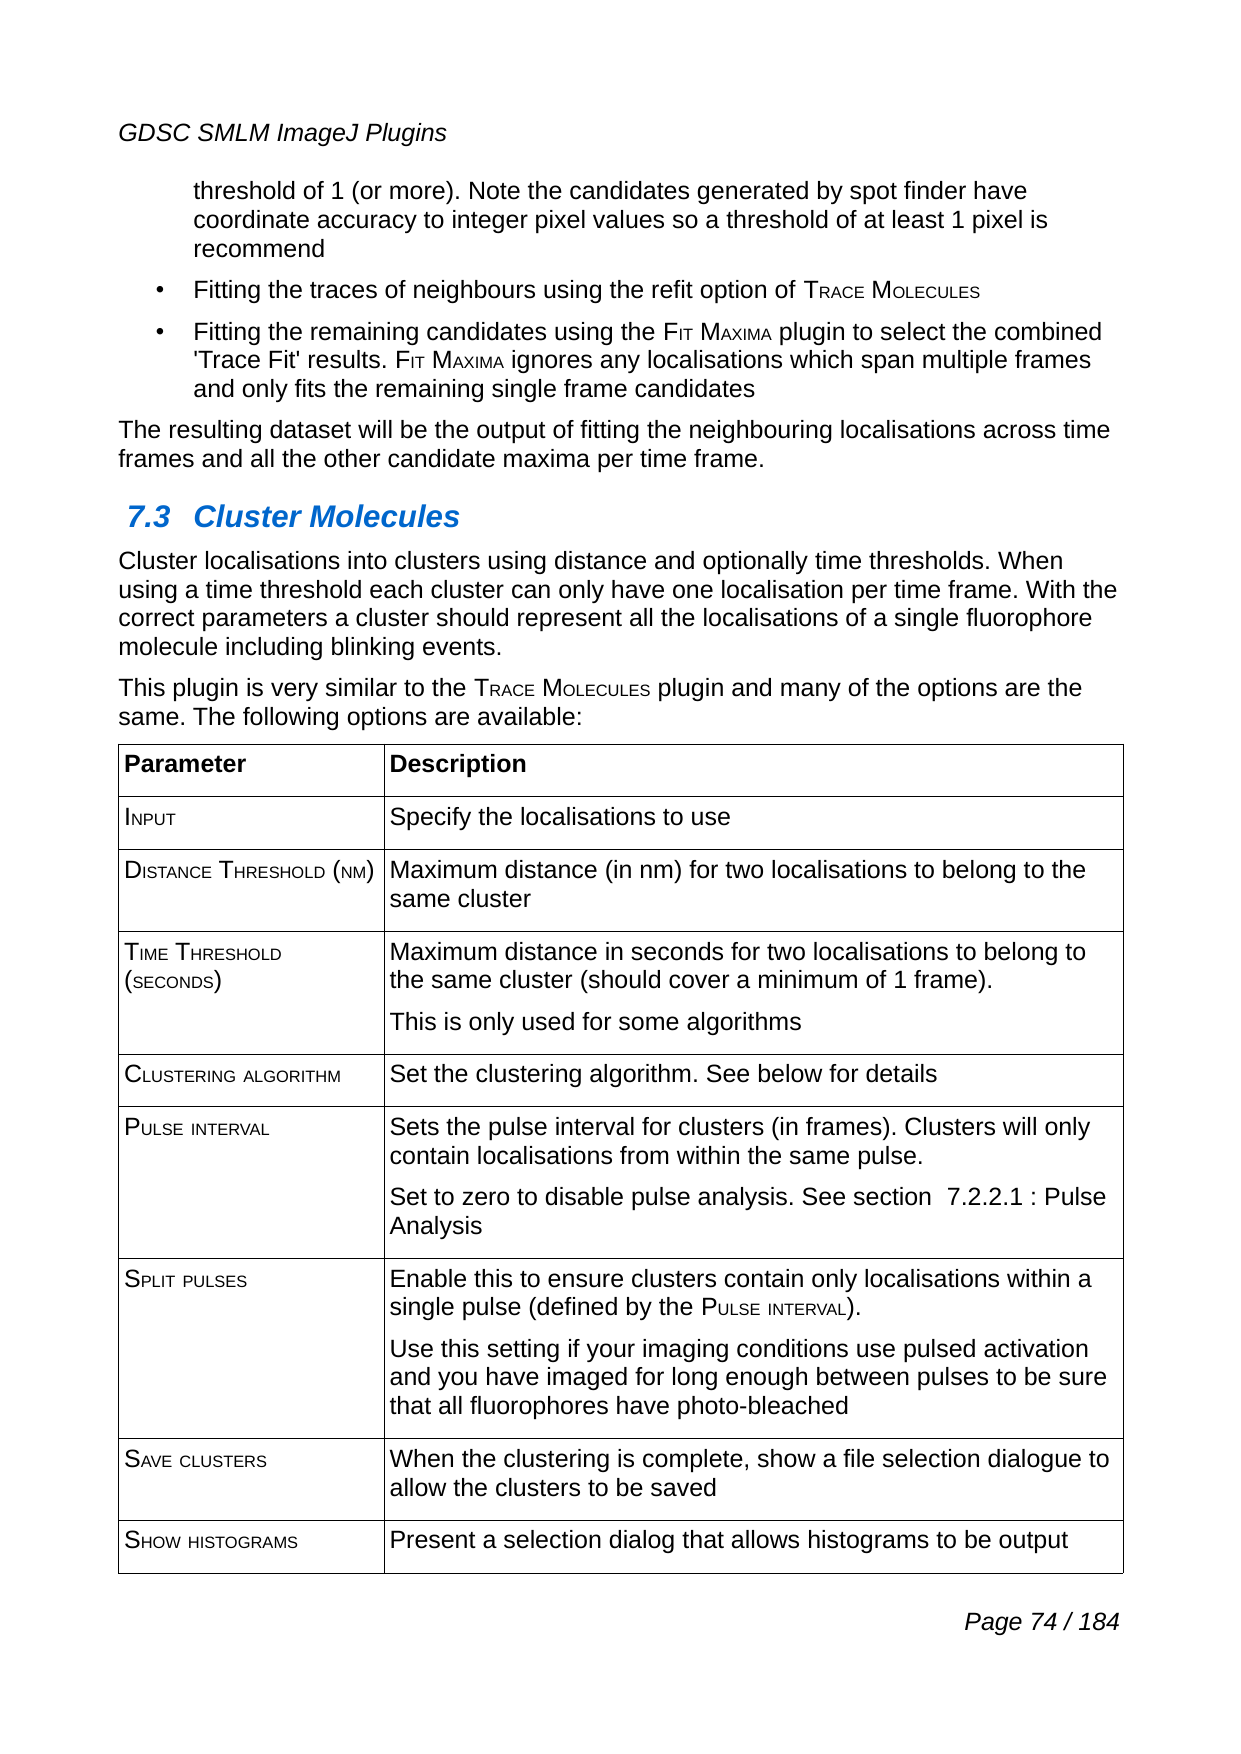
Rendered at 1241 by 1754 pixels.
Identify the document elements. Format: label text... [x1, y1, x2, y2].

table_cell Maximum distance (in nm) for two localisations to belong to the same cluster [385, 850, 1123, 931]
text This plugin is very similar to the Trace Molecules plugin and many of the options are the same. The following options are available: [118, 673, 1122, 731]
table_header Description [385, 745, 1123, 796]
table_cell Input [119, 797, 384, 849]
list threshold of 1 (or more). Note the candidates generated by spot finder have coordinate accuracy to integer pixel values so a threshold of at least 1 pixel is recommend [156, 176, 1122, 263]
table_cell Save clusters [119, 1439, 384, 1520]
table_cell Maximum distance in seconds for two localisations to belong to the same cluster (should cover a minimum of 1 frame). This is only used for some algorithms [385, 932, 1123, 1053]
table_cell Distance Threshold (nm) [119, 850, 384, 931]
table_cell When the clustering is complete, show a file selection dialogue to allow the clusters to be saved [385, 1439, 1123, 1520]
list Fitting the traces of neighbours using the refit option of Trace Molecules [156, 275, 1122, 304]
table_cell Split pulses [119, 1259, 384, 1438]
subtitle Cluster Molecules [118, 498, 1122, 533]
table_cell Pulse interval [119, 1107, 384, 1258]
list Fitting the remaining candidates using the Fit Maxima plugin to select the combined 'Trace Fit' results. Fit Maxima ignores any localisations which span multiple frames and only fits the remaining single frame candidates [156, 316, 1122, 403]
table_header Parameter [119, 745, 384, 796]
table_cell Enable this to ensure clusters contain only localisations within a single pulse (defined by the Pulse interval). Use this setting if your imaging conditions use pulsed activation and you have imaged for long enough between pulses to be sure that all fluorophores have photo-bleached [385, 1259, 1123, 1438]
table_cell Show histograms [119, 1521, 384, 1572]
table_cell Specify the localisations to use [385, 797, 1123, 849]
text The resulting dataset will be the output of fitting the neighbouring localisations across time frames and all the other candidate maxima per time frame. [118, 415, 1122, 473]
table_cell Clustering algorithm [119, 1055, 384, 1106]
text Cluster localisations into clusters using distance and optionally time thresholds. When using a time threshold each cluster can only have one localisation per time frame. With the correct parameters a cluster should represent all the localisations of a single fluorophore molecule including blinking events. [118, 546, 1122, 661]
table_cell Present a selection dialog that allows histograms to be output [385, 1521, 1123, 1572]
table_cell Set the clustering algorithm. See below for details [385, 1055, 1123, 1106]
table_cell Sets the pulse interval for clusters (in frames). Clusters will only contain localisations from within the same pulse. Set to zero to disable pulse analysis. See section 7.2.2.1: Pulse Analysis [385, 1107, 1123, 1258]
table_cell Time Threshold (seconds) [119, 932, 384, 1053]
